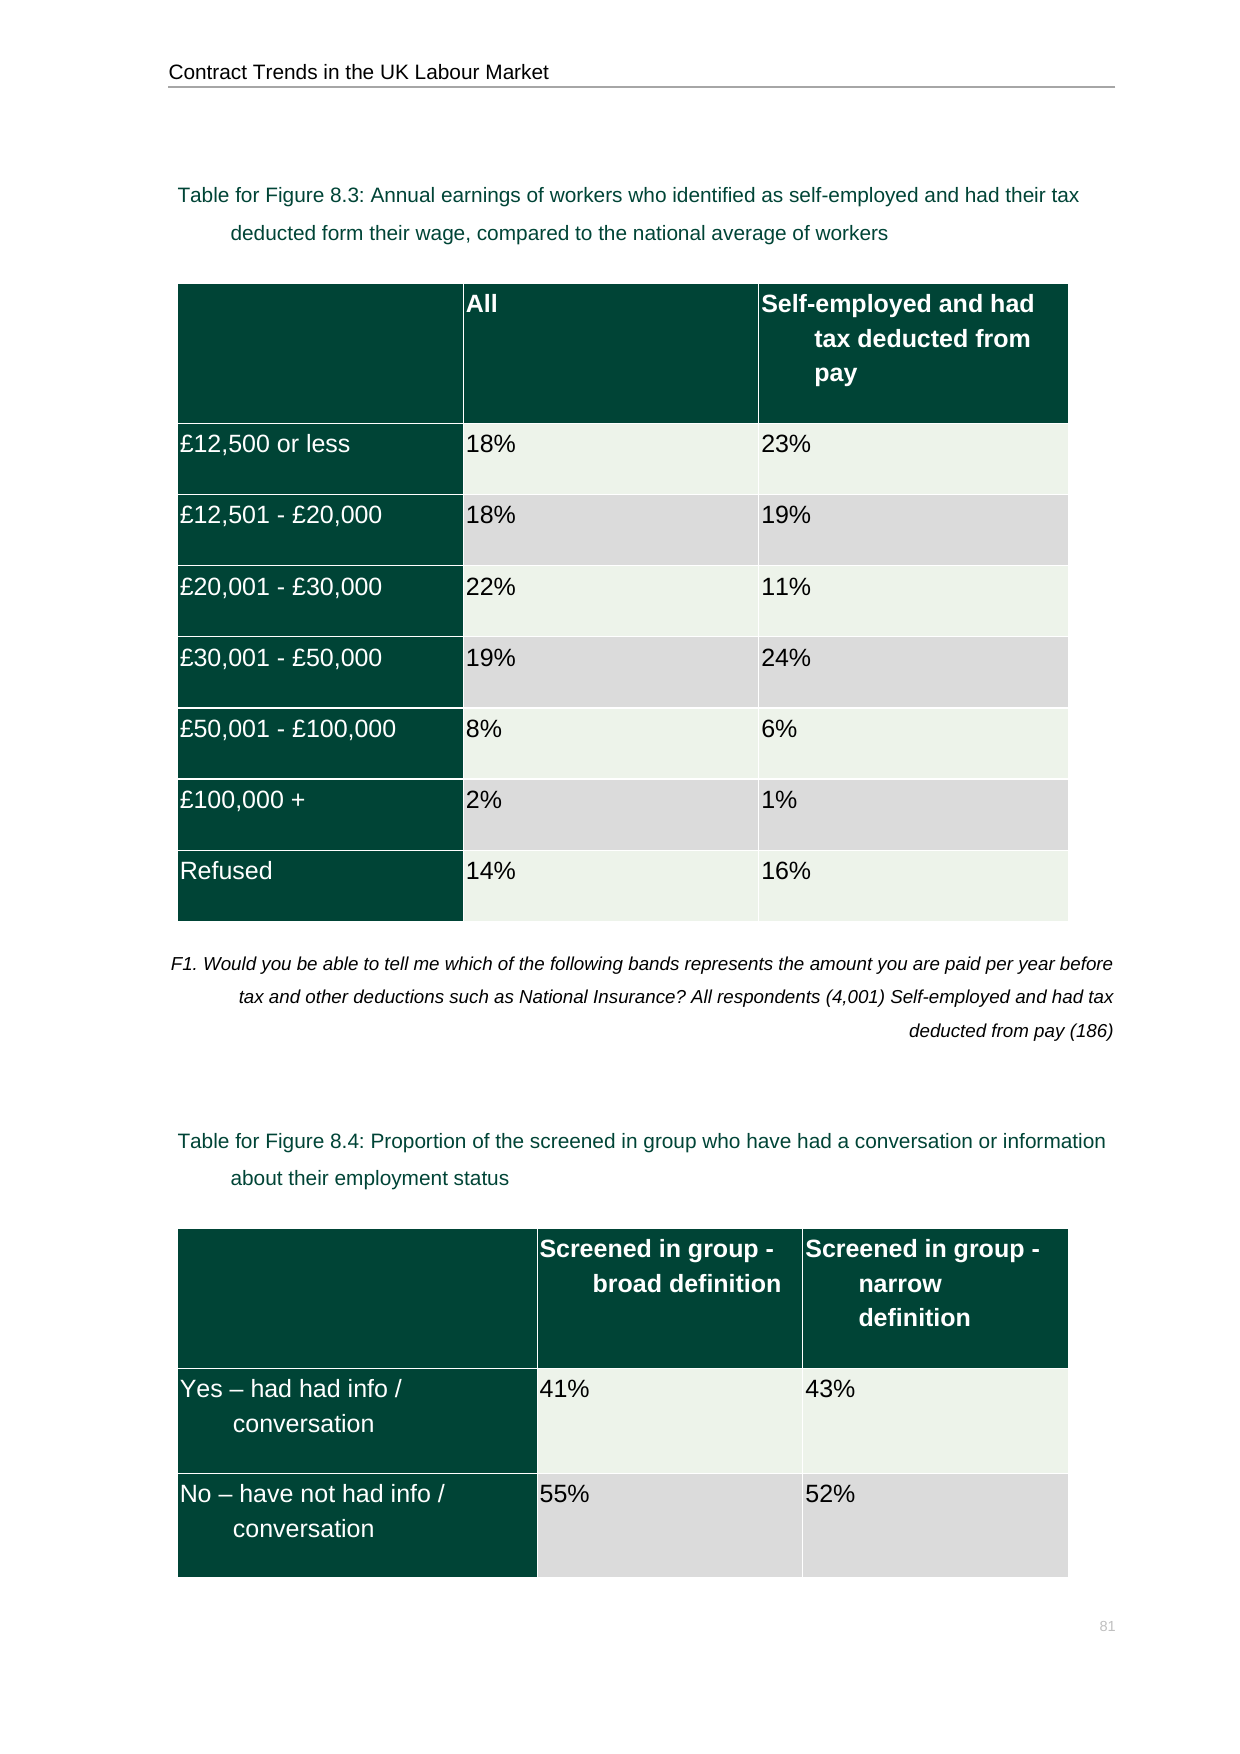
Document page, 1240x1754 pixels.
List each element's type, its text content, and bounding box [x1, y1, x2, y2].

table_cell 16% [759, 851, 1068, 921]
table_cell 24% [759, 637, 1068, 707]
table_cell Yes – had had info / conversation [178, 1369, 537, 1473]
table_cell £50,001 - £100,000 [178, 709, 463, 778]
table_cell 41% [538, 1369, 802, 1473]
table_cell £100,000 + [178, 780, 463, 850]
table_cell No – have not had info / conversation [178, 1474, 537, 1577]
table_cell Refused [178, 851, 463, 921]
table_cell 52% [803, 1474, 1068, 1577]
table_cell 23% [759, 424, 1068, 494]
table_cell 22% [464, 566, 758, 636]
table_cell £12,500 or less [178, 424, 463, 494]
table_cell 11% [759, 566, 1068, 636]
table_cell 2% [464, 780, 758, 850]
table_cell 19% [759, 495, 1068, 565]
table_cell 1% [759, 780, 1068, 850]
table_cell 55% [538, 1474, 802, 1577]
table_cell 19% [464, 637, 758, 707]
table_cell 18% [464, 424, 758, 494]
text Table for Figure 8.3: Annual earnings of workers who identified as self-employed and had their tax deducted form their wage, compared to the national average of workers [177, 183, 1115, 252]
table_header [178, 1229, 537, 1368]
table_header [178, 284, 463, 423]
table_cell 8% [464, 709, 758, 778]
table_header All [464, 284, 758, 423]
table_cell £12,501 - £20,000 [178, 495, 463, 565]
text F1. Would you be able to tell me which of the following bands represents the amount you are paid per year before tax and other deductions such as National Insurance? All respondents (4,001) Self-employed and had tax deducted from pay (186) [168, 953, 1115, 1047]
table_header Screened in group - narrow definition [803, 1229, 1068, 1368]
table_cell £30,001 - £50,000 [178, 637, 463, 707]
table_cell 14% [464, 851, 758, 921]
table_cell 43% [803, 1369, 1068, 1473]
text Table for Figure 8.4: Proportion of the screened in group who have had a conversation or information about their employment status [177, 1128, 1115, 1197]
table_cell 6% [759, 709, 1068, 778]
table_cell 18% [464, 495, 758, 565]
table_header Screened in group - broad definition [538, 1229, 802, 1368]
table_cell £20,001 - £30,000 [178, 566, 463, 636]
table_header Self-employed and had tax deducted from pay [759, 284, 1068, 423]
